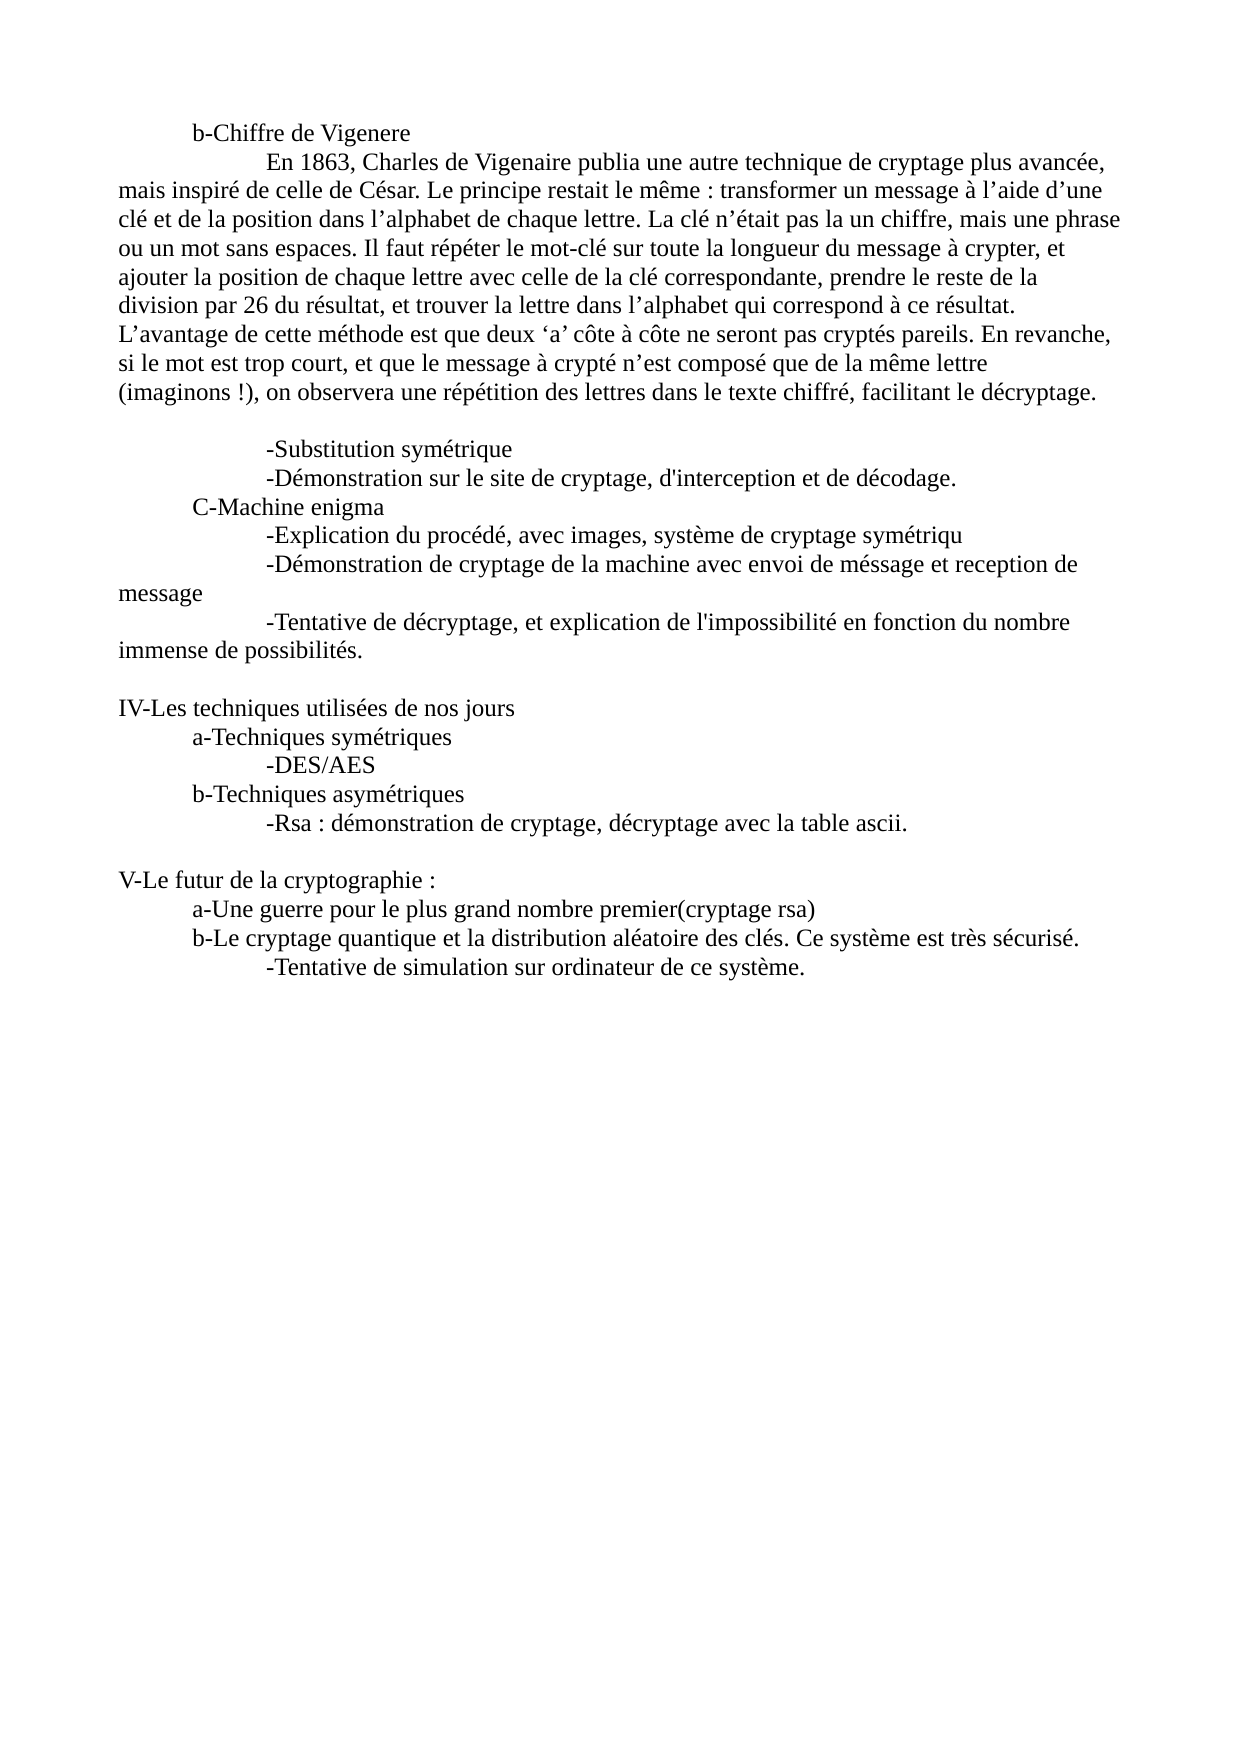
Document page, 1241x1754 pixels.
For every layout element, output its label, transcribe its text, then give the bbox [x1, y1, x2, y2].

text b-Techniques asymétriques [118, 779, 1122, 808]
text -Explication du procédé, avec images, système de cryptage symétriqu [118, 521, 1122, 549]
text V-Le futur de la cryptographie : [118, 866, 1122, 894]
text -Rsa : démonstration de cryptage, décryptage avec la table ascii. [118, 808, 1122, 837]
text -Démonstration de cryptage de la machine avec envoi de méssage et reception de message [118, 549, 1122, 607]
text a-Une guerre pour le plus grand nombre premier(cryptage rsa) [118, 894, 1122, 923]
text b-Le cryptage quantique et la distribution aléatoire des clés. Ce système est très sécurisé. [118, 923, 1122, 952]
text C-Machine enigma [118, 492, 1122, 521]
text -Tentative de décryptage, et explication de l'impossibilité en fonction du nombre immense de possibilités. [118, 607, 1122, 664]
text b-Chiffre de Vigenere [118, 118, 1122, 147]
text IV-Les techniques utilisées de nos jours [118, 693, 1122, 722]
text -Démonstration sur le site de cryptage, d'interception et de décodage. [118, 463, 1122, 492]
text a-Techniques symétriques [118, 722, 1122, 751]
text -Tentative de simulation sur ordinateur de ce système. [118, 952, 1122, 981]
text En 1863, Charles de Vigenaire publia une autre technique de cryptage plus avancée, mais inspiré de celle de César. Le principe restait le même : transformer un message à l’aide d’une clé et de la position dans l’alphabet de chaque lettre. La clé n’était pas la un chiffre, mais une phrase ou un mot sans espaces. Il faut répéter le mot-clé sur toute la longueur du message à crypter, et ajouter la position de chaque lettre avec celle de la clé correspondante, prendre le reste de la division par 26 du résultat, et trouver la lettre dans l’alphabet qui correspond à ce résultat. L’avantage de cette méthode est que deux ‘a’ côte à côte ne seront pas cryptés pareils. En revanche, si le mot est trop court, et que le message à crypté n’est composé que de la même lettre (imaginons !), on observera une répétition des lettres dans le texte chiffré, facilitant le décryptage. [118, 147, 1122, 406]
text -DES/AES [118, 751, 1122, 779]
text -Substitution symétrique [118, 434, 1122, 463]
